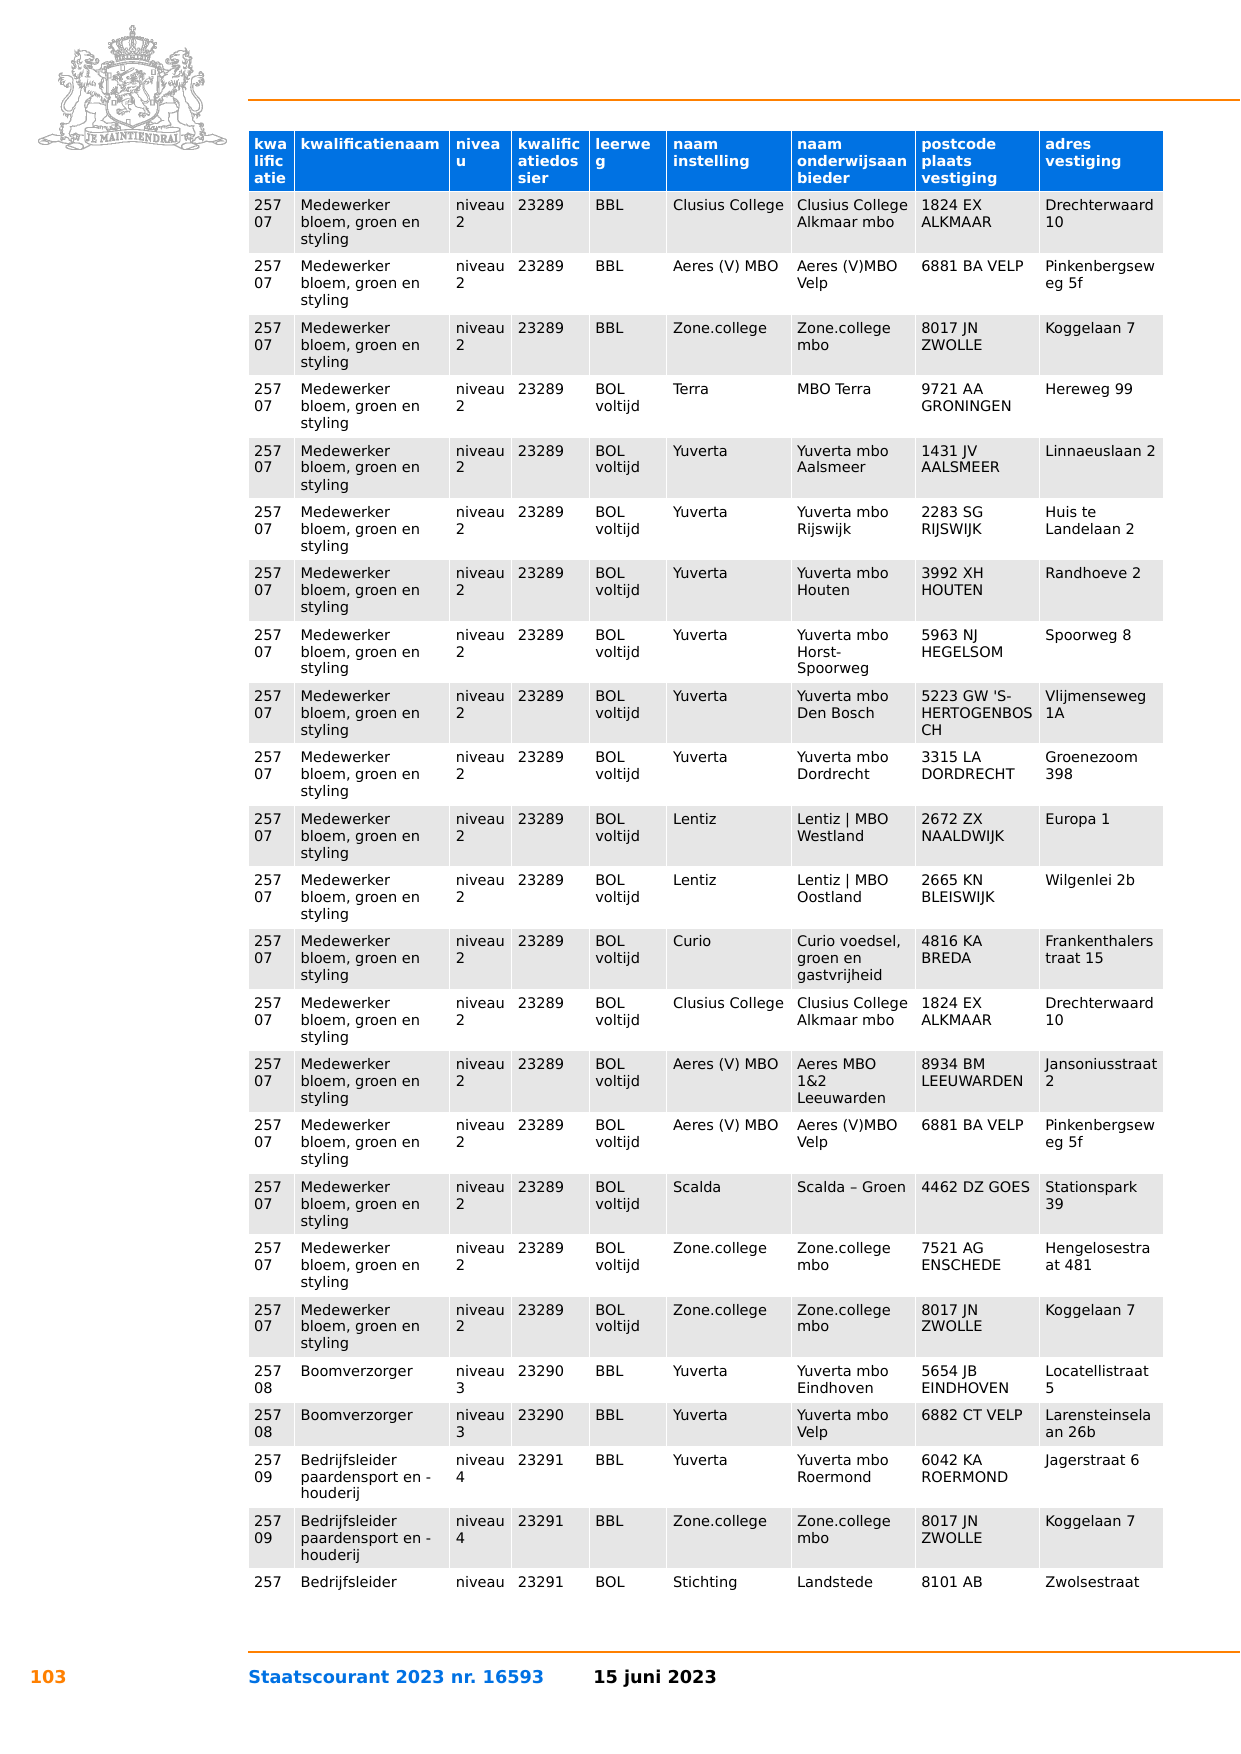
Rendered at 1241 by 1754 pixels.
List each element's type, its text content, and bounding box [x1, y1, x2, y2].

table_header leerweg [590, 131, 666, 191]
table_cell 25707 [249, 1235, 294, 1296]
table_cell BBL [590, 1358, 666, 1401]
table_cell 5963 NJ HEGELSOM [916, 622, 1039, 682]
table_cell 4816 KA BREDA [916, 929, 1039, 989]
table_cell 25707 [249, 192, 294, 253]
table_cell Yuverta mbo Eindhoven [792, 1358, 915, 1401]
table_cell niveau 2 [450, 990, 511, 1050]
table_cell Zone.college mbo [792, 1235, 915, 1296]
table_cell 25707 [249, 1051, 294, 1112]
table_cell BOL voltijd [590, 499, 666, 559]
table_cell 23290 [512, 1358, 589, 1401]
table_cell Yuverta [667, 499, 791, 559]
table_cell Yuverta [667, 1447, 791, 1507]
table_cell 8934 BM LEEUWARDEN [916, 1051, 1039, 1112]
table_cell niveau 2 [450, 1051, 511, 1112]
table_cell niveau 2 [450, 499, 511, 559]
table_cell BBL [590, 192, 666, 253]
table_cell Lentiz | MBO Westland [792, 806, 915, 866]
table_cell Hereweg 99 [1040, 376, 1163, 437]
table_cell 23289 [512, 499, 589, 559]
table_cell Aeres MBO 1&2 Leeuwarden [792, 1051, 915, 1112]
table_cell Medewerker bloem, groen en styling [295, 929, 449, 989]
table_cell Yuverta mbo Den Bosch [792, 683, 915, 743]
table_cell Yuverta mbo Houten [792, 560, 915, 621]
table_cell 7521 AG ENSCHEDE [916, 1235, 1039, 1296]
table_cell BOL voltijd [590, 929, 666, 989]
table_cell Yuverta mbo Dordrecht [792, 745, 915, 805]
table_cell BBL [590, 254, 666, 314]
table_cell Frankenthalerstraat 15 [1040, 929, 1163, 989]
table_cell Lentiz [667, 867, 791, 927]
table_cell Groenezoom 398 [1040, 745, 1163, 805]
table_cell 23289 [512, 683, 589, 743]
table_cell 6882 CT VELP [916, 1403, 1039, 1446]
table_cell 9721 AA GRONINGEN [916, 376, 1039, 437]
table_cell Yuverta mbo Rijswijk [792, 499, 915, 559]
table_cell niveau 2 [450, 622, 511, 682]
table_cell 23289 [512, 990, 589, 1050]
table_cell niveau [450, 1570, 511, 1596]
table_header naam onderwijsaanbieder [792, 131, 915, 191]
table_cell niveau 2 [450, 438, 511, 498]
table_cell Medewerker bloem, groen en styling [295, 745, 449, 805]
table_cell BOL [590, 1570, 666, 1596]
table_cell Pinkenbergseweg 5f [1040, 1113, 1163, 1173]
table_cell Boomverzorger [295, 1358, 449, 1401]
table_cell niveau 2 [450, 1174, 511, 1234]
table_cell BOL voltijd [590, 1051, 666, 1112]
table_cell Zone.college mbo [792, 1508, 915, 1568]
table_cell niveau 2 [450, 376, 511, 437]
table_cell 8017 JN ZWOLLE [916, 1508, 1039, 1568]
table_cell Bedrijfsleider [295, 1570, 449, 1596]
table_cell 2283 SG RIJSWIJK [916, 499, 1039, 559]
table_cell niveau 2 [450, 806, 511, 866]
table_cell Linnaeuslaan 2 [1040, 438, 1163, 498]
table_cell niveau 3 [450, 1358, 511, 1401]
table_cell Yuverta mbo Velp [792, 1403, 915, 1446]
table_cell 25707 [249, 929, 294, 989]
table_cell 5223 GW 'S-HERTOGENBOSCH [916, 683, 1039, 743]
table_cell Pinkenbergseweg 5f [1040, 254, 1163, 314]
table_cell 23289 [512, 929, 589, 989]
table_cell Medewerker bloem, groen en styling [295, 1174, 449, 1234]
table_cell Zone.college [667, 1297, 791, 1357]
table_cell Drechterwaard 10 [1040, 192, 1163, 253]
table_cell 23289 [512, 560, 589, 621]
table_cell 25707 [249, 806, 294, 866]
table_cell Zone.college mbo [792, 1297, 915, 1357]
table_cell Medewerker bloem, groen en styling [295, 499, 449, 559]
table_cell BOL voltijd [590, 560, 666, 621]
table_cell 25707 [249, 376, 294, 437]
table_cell BBL [590, 315, 666, 375]
table_cell Aeres (V) MBO [667, 1051, 791, 1112]
table_cell niveau 2 [450, 745, 511, 805]
table_cell Zone.college [667, 1508, 791, 1568]
table_cell 25707 [249, 1113, 294, 1173]
table_cell 23289 [512, 745, 589, 805]
table_cell 25707 [249, 745, 294, 805]
table_cell Aeres (V) MBO [667, 254, 791, 314]
table_cell Medewerker bloem, groen en styling [295, 315, 449, 375]
table_cell niveau 4 [450, 1447, 511, 1507]
table_cell 25707 [249, 315, 294, 375]
table_cell Spoorweg 8 [1040, 622, 1163, 682]
table_cell Zone.college [667, 1235, 791, 1296]
table_cell BOL voltijd [590, 1113, 666, 1173]
table_cell 25707 [249, 867, 294, 927]
table_cell MBO Terra [792, 376, 915, 437]
table_cell 6042 KA ROERMOND [916, 1447, 1039, 1507]
table_cell Boomverzorger [295, 1403, 449, 1446]
table_cell 4462 DZ GOES [916, 1174, 1039, 1234]
table_cell Wilgenlei 2b [1040, 867, 1163, 927]
table_cell 2672 ZX NAALDWIJK [916, 806, 1039, 866]
table_cell Medewerker bloem, groen en styling [295, 1113, 449, 1173]
table_cell BOL voltijd [590, 1297, 666, 1357]
table_cell 1431 JV AALSMEER [916, 438, 1039, 498]
table_cell 25709 [249, 1508, 294, 1568]
table_cell niveau 2 [450, 1297, 511, 1357]
table_cell Zone.college [667, 315, 791, 375]
table_cell 23291 [512, 1570, 589, 1596]
picture [38, 25, 227, 150]
table_cell Lentiz [667, 806, 791, 866]
table_cell Huis te Landelaan 2 [1040, 499, 1163, 559]
table_cell Clusius College [667, 990, 791, 1050]
table_cell 25707 [249, 990, 294, 1050]
table_cell Yuverta [667, 745, 791, 805]
table_cell Scalda – Groen [792, 1174, 915, 1234]
table_cell Medewerker bloem, groen en styling [295, 683, 449, 743]
table_header postcode plaats vestiging [916, 131, 1039, 191]
table_cell Terra [667, 376, 791, 437]
table_cell BOL voltijd [590, 990, 666, 1050]
table_cell BOL voltijd [590, 376, 666, 437]
table_cell Aeres (V) MBO [667, 1113, 791, 1173]
table_cell 23289 [512, 622, 589, 682]
table_cell 8101 AB [916, 1570, 1039, 1596]
table_cell Lentiz | MBO Oostland [792, 867, 915, 927]
table_cell Medewerker bloem, groen en styling [295, 806, 449, 866]
table_cell 1824 EX ALKMAAR [916, 990, 1039, 1050]
table_cell Bedrijfsleider paardensport en -houderij [295, 1508, 449, 1568]
table_cell 23289 [512, 806, 589, 866]
table_cell 23289 [512, 254, 589, 314]
table_cell 3992 XH HOUTEN [916, 560, 1039, 621]
table_cell Stationspark 39 [1040, 1174, 1163, 1234]
table_cell 25707 [249, 683, 294, 743]
table_cell BBL [590, 1403, 666, 1446]
table_cell Jagerstraat 6 [1040, 1447, 1163, 1507]
table_cell Larensteinselaan 26b [1040, 1403, 1163, 1446]
table_cell niveau 3 [450, 1403, 511, 1446]
table_cell Zone.college mbo [792, 315, 915, 375]
table_cell 25708 [249, 1358, 294, 1401]
table_cell Clusius College Alkmaar mbo [792, 990, 915, 1050]
table_cell Yuverta [667, 622, 791, 682]
table_cell Clusius College [667, 192, 791, 253]
table_cell Zwolsestraat [1040, 1570, 1163, 1596]
table_cell BOL voltijd [590, 806, 666, 866]
table_cell Medewerker bloem, groen en styling [295, 376, 449, 437]
table_cell 25708 [249, 1403, 294, 1446]
table_cell BOL voltijd [590, 683, 666, 743]
table_cell Yuverta mbo Aalsmeer [792, 438, 915, 498]
table_cell Koggelaan 7 [1040, 315, 1163, 375]
table_cell 8017 JN ZWOLLE [916, 315, 1039, 375]
table_cell Jansoniusstraat 2 [1040, 1051, 1163, 1112]
table_cell 23290 [512, 1403, 589, 1446]
table_cell niveau 2 [450, 192, 511, 253]
table_cell 23289 [512, 1297, 589, 1357]
table_cell 6881 BA VELP [916, 254, 1039, 314]
table_cell niveau 2 [450, 315, 511, 375]
table_cell 23289 [512, 1113, 589, 1173]
table_cell Medewerker bloem, groen en styling [295, 1235, 449, 1296]
table_cell 3315 LA DORDRECHT [916, 745, 1039, 805]
table_cell Vlijmenseweg 1A [1040, 683, 1163, 743]
table_header naam instelling [667, 131, 791, 191]
table_cell 23291 [512, 1508, 589, 1568]
table_cell Medewerker bloem, groen en styling [295, 990, 449, 1050]
table_cell 25707 [249, 1297, 294, 1357]
table_cell 8017 JN ZWOLLE [916, 1297, 1039, 1357]
table_cell Medewerker bloem, groen en styling [295, 254, 449, 314]
table_header adres vestiging [1040, 131, 1163, 191]
table_cell 25707 [249, 1174, 294, 1234]
table_cell Hengelosestraat 481 [1040, 1235, 1163, 1296]
table_cell niveau 2 [450, 1235, 511, 1296]
table_cell Randhoeve 2 [1040, 560, 1163, 621]
table_cell BBL [590, 1508, 666, 1568]
table_cell BOL voltijd [590, 438, 666, 498]
table_cell 23289 [512, 1174, 589, 1234]
table_cell Yuverta [667, 1358, 791, 1401]
table_cell niveau 2 [450, 254, 511, 314]
table_cell BOL voltijd [590, 1235, 666, 1296]
table_cell BOL voltijd [590, 1174, 666, 1234]
table_cell 2665 KN BLEISWIJK [916, 867, 1039, 927]
table_cell 23289 [512, 192, 589, 253]
table_cell 23289 [512, 438, 589, 498]
table_cell 23289 [512, 315, 589, 375]
table_cell niveau 2 [450, 560, 511, 621]
table_cell Curio [667, 929, 791, 989]
table_cell Yuverta [667, 683, 791, 743]
table_cell Yuverta [667, 560, 791, 621]
table_header kwalificatienaam [295, 131, 449, 191]
table_cell 25707 [249, 254, 294, 314]
table_cell Yuverta mbo Roermond [792, 1447, 915, 1507]
table_cell Europa 1 [1040, 806, 1163, 866]
table_cell niveau 2 [450, 867, 511, 927]
table_cell 5654 JB EINDHOVEN [916, 1358, 1039, 1401]
table_cell Aeres (V)MBO Velp [792, 1113, 915, 1173]
table_cell Curio voedsel, groen en gastvrijheid [792, 929, 915, 989]
table_cell BOL voltijd [590, 745, 666, 805]
table_cell 1824 EX ALKMAAR [916, 192, 1039, 253]
table_cell Medewerker bloem, groen en styling [295, 622, 449, 682]
table_cell Yuverta [667, 438, 791, 498]
table_cell Yuverta mbo Horst-Spoorweg [792, 622, 915, 682]
table_cell 23289 [512, 1051, 589, 1112]
table_cell Koggelaan 7 [1040, 1297, 1163, 1357]
table_cell Scalda [667, 1174, 791, 1234]
table_cell Medewerker bloem, groen en styling [295, 867, 449, 927]
table_cell Medewerker bloem, groen en styling [295, 438, 449, 498]
table_cell BOL voltijd [590, 867, 666, 927]
table_cell Koggelaan 7 [1040, 1508, 1163, 1568]
table_cell Yuverta [667, 1403, 791, 1446]
table_cell Medewerker bloem, groen en styling [295, 1051, 449, 1112]
table_cell niveau 4 [450, 1508, 511, 1568]
table_cell 25707 [249, 560, 294, 621]
table_cell 23289 [512, 1235, 589, 1296]
table_cell niveau 2 [450, 683, 511, 743]
table_cell niveau 2 [450, 1113, 511, 1173]
table_cell 25707 [249, 438, 294, 498]
table_cell 23289 [512, 376, 589, 437]
table_cell Locatellistraat 5 [1040, 1358, 1163, 1401]
table_cell Aeres (V)MBO Velp [792, 254, 915, 314]
table_cell 257 [249, 1570, 294, 1596]
table_cell Clusius College Alkmaar mbo [792, 192, 915, 253]
table_header niveau [450, 131, 511, 191]
table_cell 23291 [512, 1447, 589, 1507]
table_cell Drechterwaard 10 [1040, 990, 1163, 1050]
table_cell 6881 BA VELP [916, 1113, 1039, 1173]
table_cell Medewerker bloem, groen en styling [295, 1297, 449, 1357]
table_cell niveau 2 [450, 929, 511, 989]
table_cell 25707 [249, 622, 294, 682]
table_cell Landstede [792, 1570, 915, 1596]
table_header kwalificatiedossier [512, 131, 589, 191]
table_cell 25707 [249, 499, 294, 559]
table_cell Bedrijfsleider paardensport en -houderij [295, 1447, 449, 1507]
table_cell 23289 [512, 867, 589, 927]
table_cell Medewerker bloem, groen en styling [295, 560, 449, 621]
table_cell Medewerker bloem, groen en styling [295, 192, 449, 253]
table_cell BOL voltijd [590, 622, 666, 682]
table_cell BBL [590, 1447, 666, 1507]
table_cell Stichting [667, 1570, 791, 1596]
table_header kwalificatie [249, 131, 294, 191]
table_cell 25709 [249, 1447, 294, 1507]
